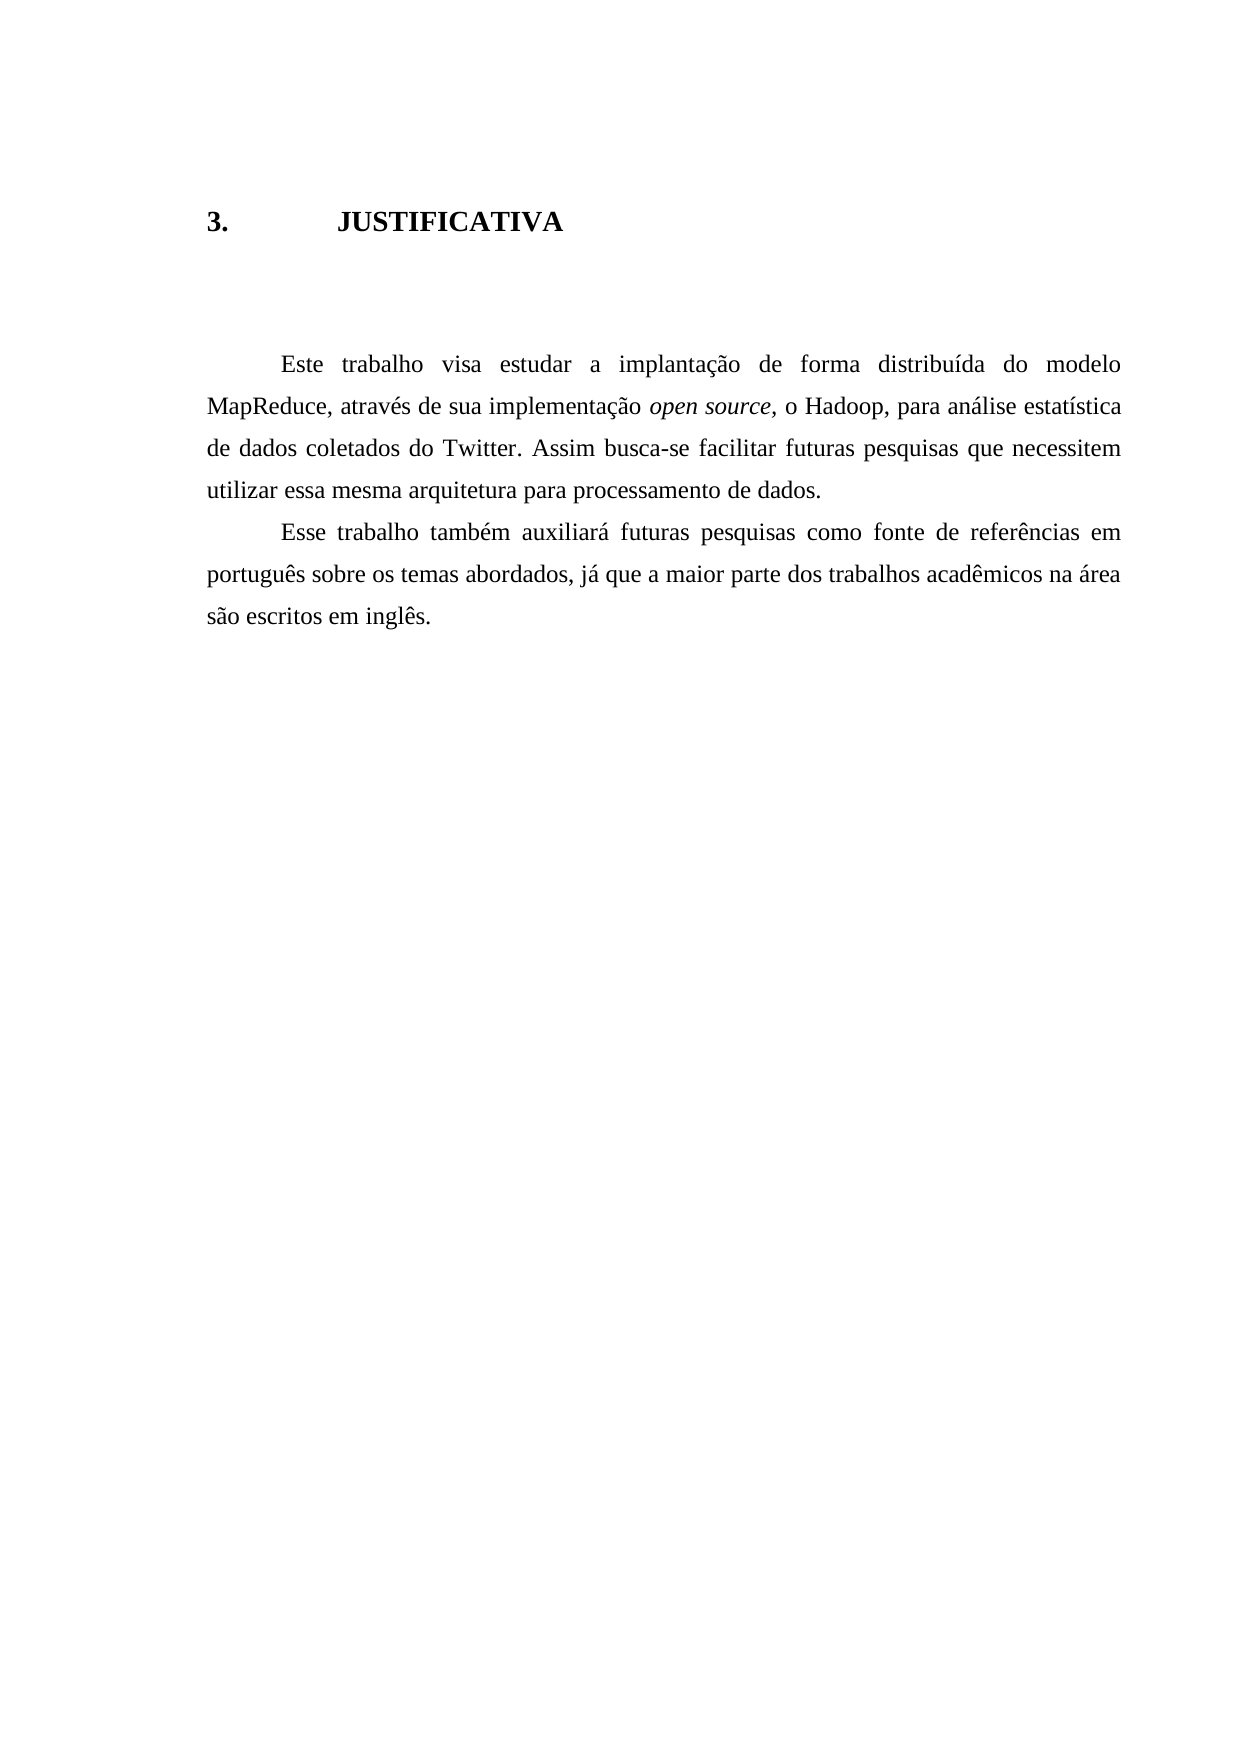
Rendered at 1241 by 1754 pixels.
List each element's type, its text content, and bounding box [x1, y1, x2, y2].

text Este trabalho visa estudar a implantação de forma distribuída do modelo MapReduce, através de sua implementação open source, o Hadoop, para análise estatística de dados coletados do Twitter. Assim busca-se facilitar futuras pesquisas que necessitem utilizar essa mesma arquitetura para processamento de dados. [207, 350, 1122, 504]
subtitle JUSTIFICATIVA [207, 205, 1122, 238]
text Esse trabalho também auxiliará futuras pesquisas como fonte de referências em português sobre os temas abordados, já que a maior parte dos trabalhos acadêmicos na área são escritos em inglês. [207, 518, 1122, 630]
